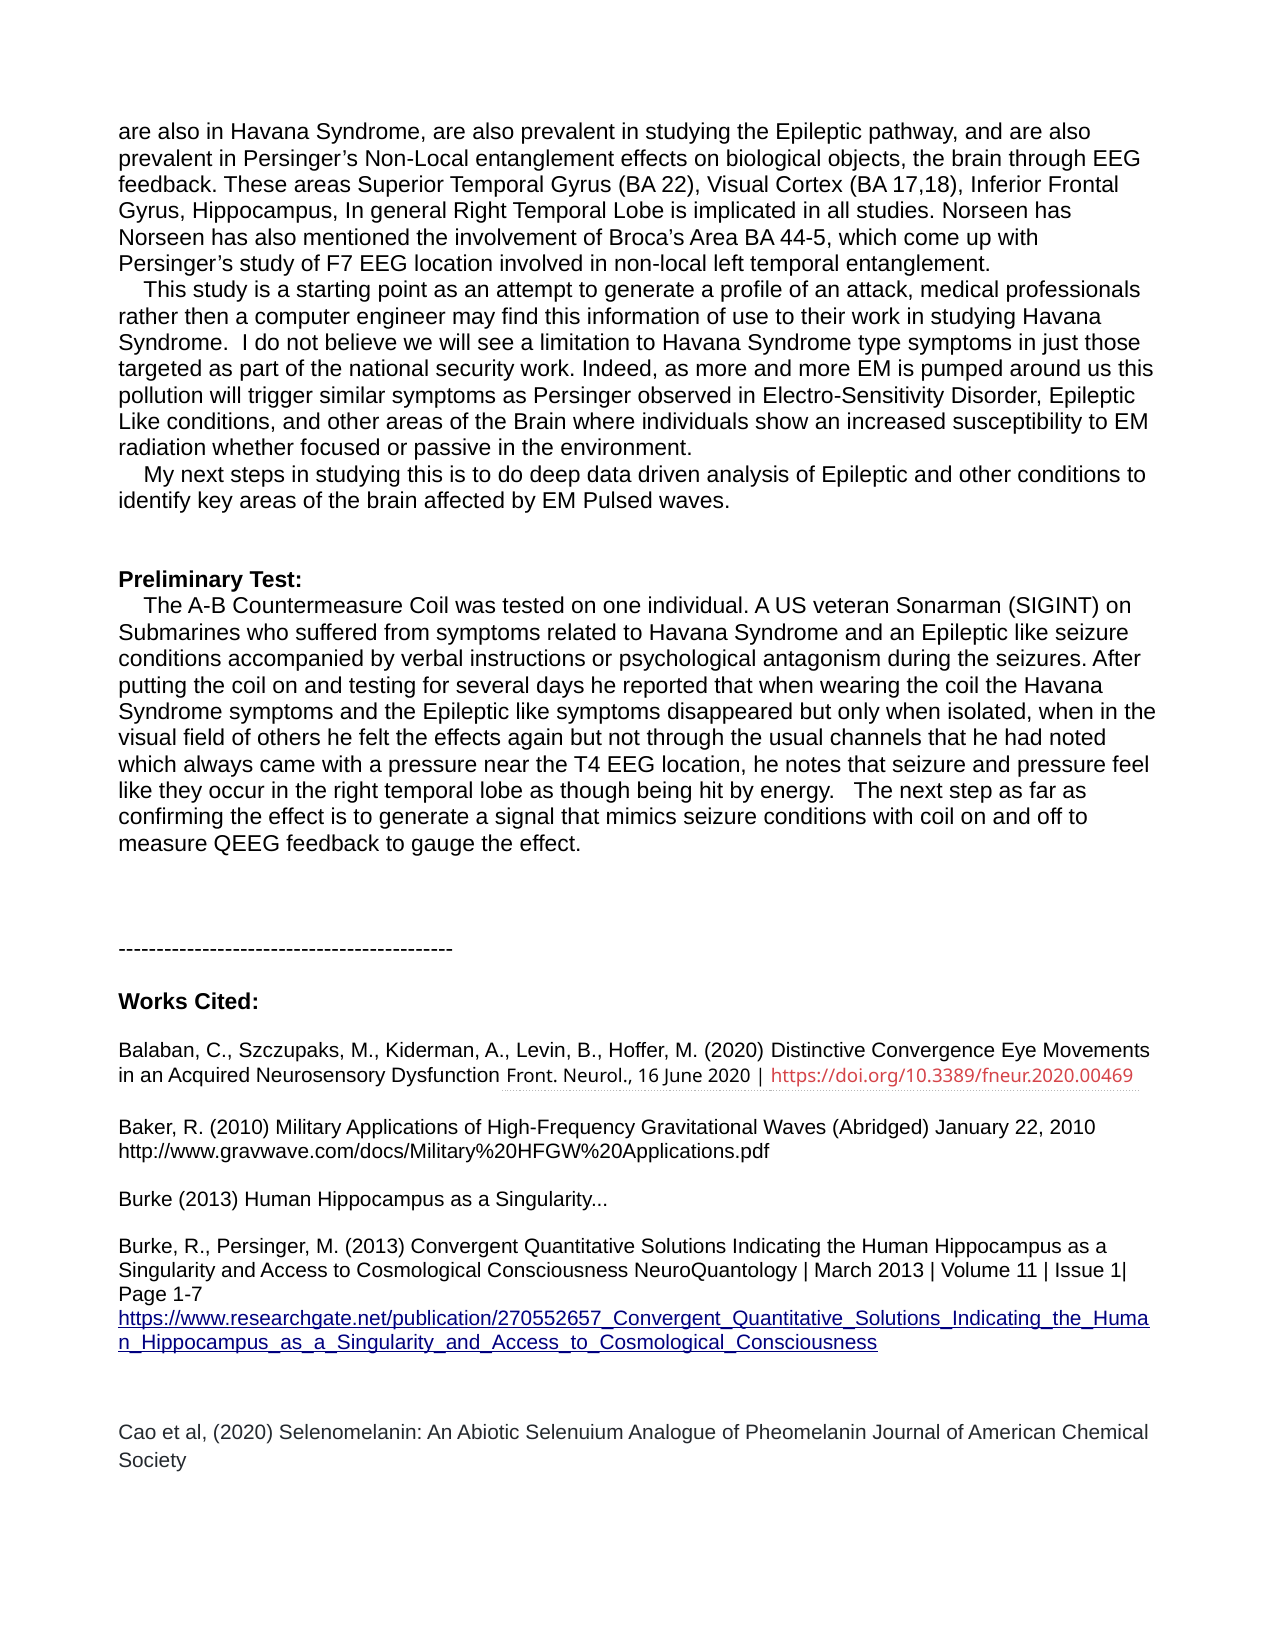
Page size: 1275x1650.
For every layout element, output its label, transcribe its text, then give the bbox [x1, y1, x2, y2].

text My next steps in studying this is to do deep data driven analysis of Epileptic and other conditions to identify key areas of the brain affected by EM Pulsed waves. [118, 461, 1157, 513]
text Baker, R. (2010) Military Applications of High-Frequency Gravitational Waves (Abridged) January 22, 2010 http://www.gravwave.com/docs/Military%20HFGW%20Applications.pdf [118, 1114, 1157, 1162]
text Balaban, C., Szczupaks, M., Kiderman, A., Levin, B., Hoffer, M. (2020) Distinctive Convergence Eye Movements in an Acquired Neurosensory Dysfunction Front. Neurol., 16 June 2020 | https://doi.org/10.3389/fneur.2020.00469 [118, 1038, 1157, 1091]
text The A-B Countermeasure Coil was tested on one individual. A US veteran Sonarman (SIGINT) on Submarines who suffered from symptoms related to Havana Syndrome and an Epileptic like seizure conditions accompanied by verbal instructions or psychological antagonism during the seizures. After putting the coil on and testing for several days he reported that when wearing the coil the Havana Syndrome symptoms and the Epileptic like symptoms disappeared but only when isolated, when in the visual field of others he felt the effects again but not through the usual channels that he had noted which always came with a pressure near the T4 EEG location, he notes that seizure and pressure feel like they occur in the right temporal lobe as though being hit by energy. The next step as far as confirming the effect is to generate a signal that mimics seizure conditions with coil on and off to measure QEEG feedback to gauge the effect. [118, 592, 1157, 856]
text -------------------------------------------- [118, 935, 1157, 961]
text Burke (2013) Human Hippocampus as a Singularity... [118, 1186, 1157, 1210]
text Burke, R., Persinger, M. (2013) Convergent Quantitative Solutions Indicating the Human Hippocampus as a Singularity and Access to Cosmological Consciousness NeuroQuantology | March 2013 | Volume 11 | Issue 1| Page 1-7 https://www.researchgate.net/publication/270552657_Convergent_Quantitative_Solutions_Indicating_the_Human_Hippocampus_as_a_Singularity_and_Access_to_Cosmological_Consciousness [118, 1234, 1157, 1354]
text Preliminary Test: [118, 566, 1157, 592]
text This study is a starting point as an attempt to generate a profile of an attack, medical professionals rather then a computer engineer may find this information of use to their work in studying Havana Syndrome. I do not believe we will see a limitation to Havana Syndrome type symptoms in just those targeted as part of the national security work. Indeed, as more and more EM is pumped around us this pollution will trigger similar symptoms as Persinger observed in Electro-Sensitivity Disorder, Epileptic Like conditions, and other areas of the Brain where individuals show an increased susceptibility to EM radiation whether focused or passive in the environment. [118, 276, 1157, 461]
text Works Cited: [118, 988, 1157, 1014]
text Cao et al, (2020) Selenomelanin: An Abiotic Selenuium Analogue of Pheomelanin Journal of American Chemical Society [118, 1420, 1157, 1472]
text are also in Havana Syndrome, are also prevalent in studying the Epileptic pathway, and are also prevalent in Persinger’s Non-Local entanglement effects on biological objects, the brain through EEG feedback. These areas Superior Temporal Gyrus (BA 22), Visual Cortex (BA 17,18), Inferior Frontal Gyrus, Hippocampus, In general Right Temporal Lobe is implicated in all studies. Norseen has Norseen has also mentioned the involvement of Broca’s Area BA 44-5, which come up with Persinger’s study of F7 EEG location involved in non-local left temporal entanglement. [118, 118, 1157, 276]
